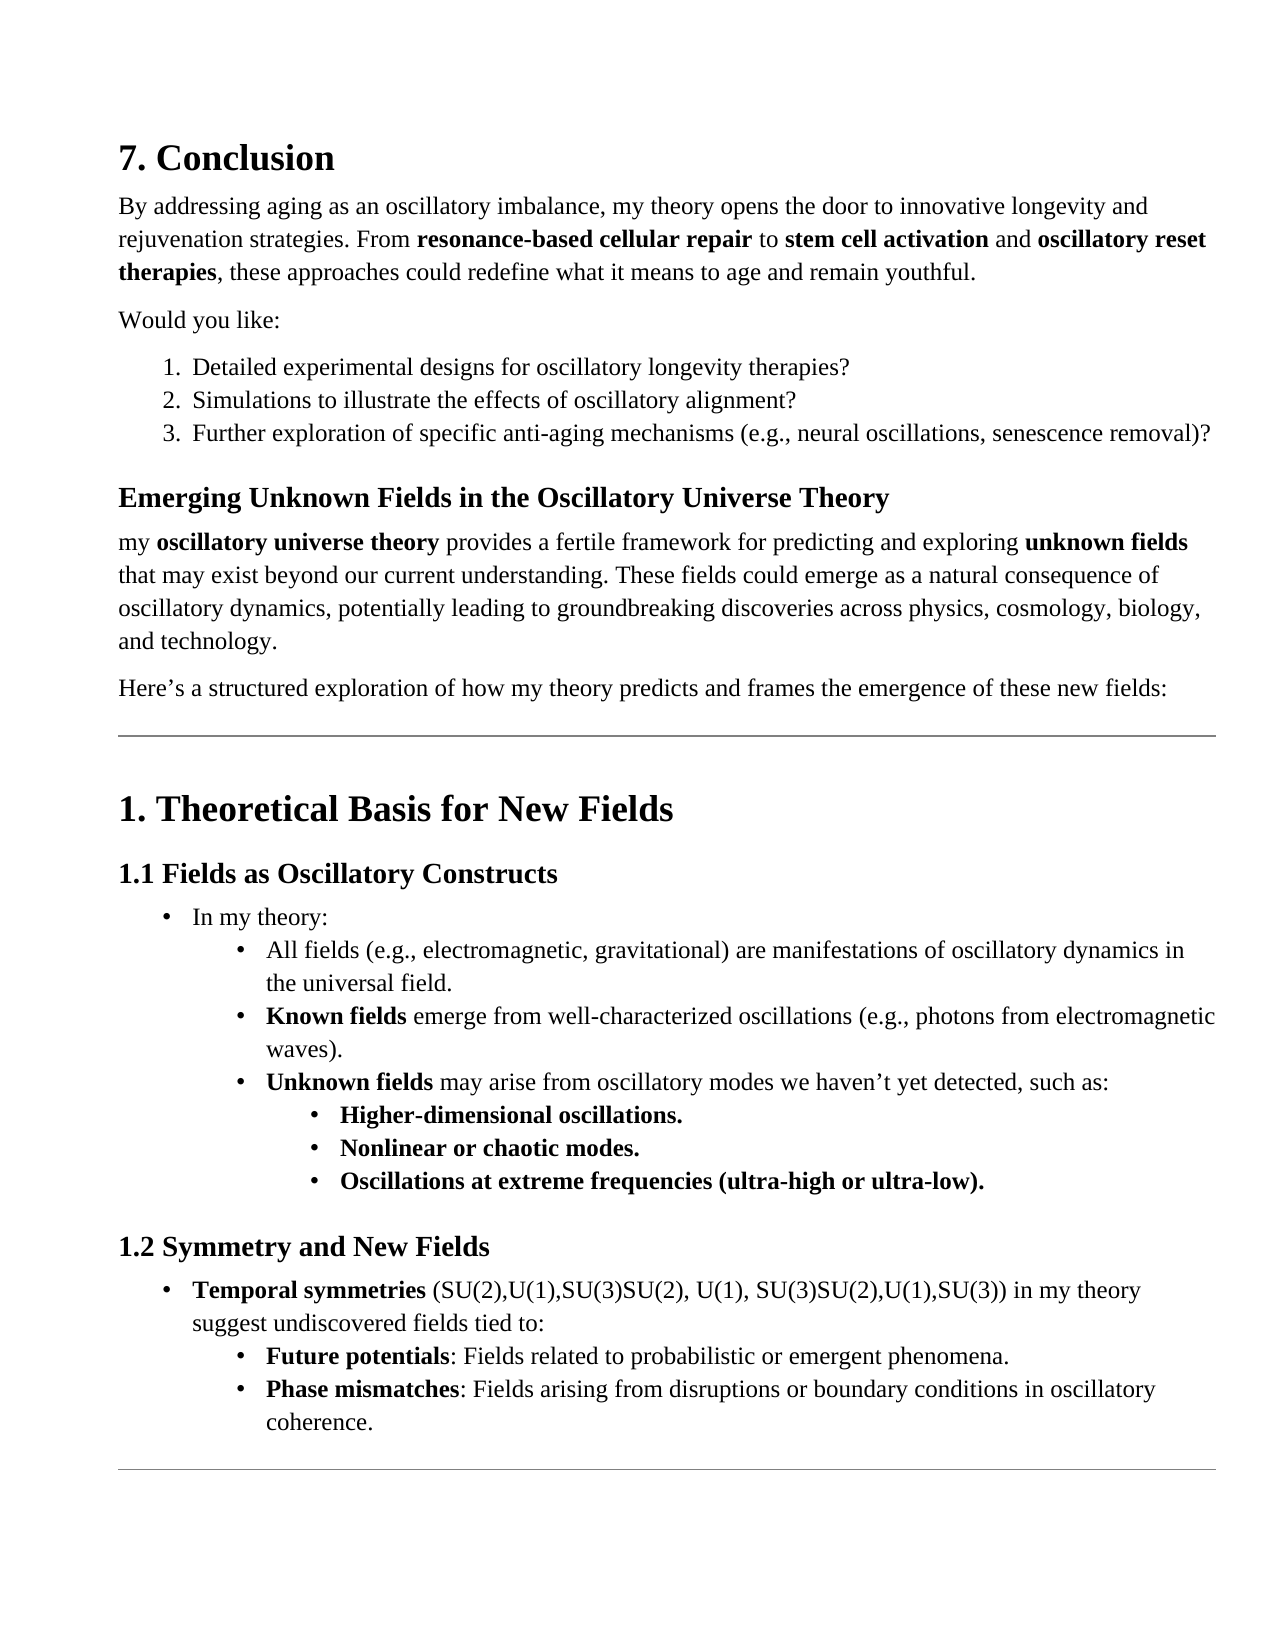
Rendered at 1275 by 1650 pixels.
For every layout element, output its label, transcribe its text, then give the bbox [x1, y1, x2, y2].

list Unknown fields may arise from oscillatory modes we haven’t yet detected, such as: [236, 1067, 1216, 1096]
list Higher-dimensional oscillations. [310, 1100, 1216, 1129]
text Would you like: [118, 305, 1216, 333]
subtitle 1. Theoretical Basis for New Fields [118, 786, 1216, 829]
list Temporal symmetries (SU(2),U(1),SU(3)SU(2), U(1), SU(3)SU(2),U(1),SU(3)) in my theory suggest undiscovered fields tied to: [162, 1275, 1216, 1336]
list All fields (e.g., electromagnetic, gravitational) are manifestations of oscillatory dynamics in the universal field. [236, 935, 1216, 997]
text Here’s a structured exploration of how my theory predicts and frames the emergence of these new fields: [118, 673, 1216, 702]
list Oscillations at extreme frequencies (ultra-high or ultra-low). [310, 1166, 1216, 1195]
subtitle Emerging Unknown Fields in the Oscillatory Universe Theory [118, 481, 1216, 514]
text By addressing aging as an oscillatory imbalance, my theory opens the door to innovative longevity and rejuvenation strategies. From resonance-based cellular repair to stem cell activation and oscillatory reset therapies, these approaches could redefine what it means to age and remain youthful. [118, 191, 1216, 286]
list Detailed experimental designs for oscillatory longevity therapies? [162, 352, 1216, 381]
text my oscillatory universe theory provides a fertile framework for predicting and exploring unknown fields that may exist beyond our current understanding. These fields could emerge as a natural consequence of oscillatory dynamics, potentially leading to groundbreaking discoveries across physics, cosmology, biology, and technology. [118, 527, 1216, 654]
subtitle 1.2 Symmetry and New Fields [118, 1229, 1216, 1262]
subtitle 7. Conclusion [118, 136, 1216, 179]
list Phase mismatches: Fields arising from disruptions or boundary conditions in oscillatory coherence. [236, 1374, 1216, 1436]
list Future potentials: Fields related to probabilistic or emergent phenomena. [236, 1341, 1216, 1369]
list Nonlinear or chaotic modes. [310, 1133, 1216, 1162]
list In my theory: [162, 902, 1216, 931]
list Simulations to illustrate the effects of oscillatory alignment? [162, 385, 1216, 414]
subtitle 1.1 Fields as Oscillatory Constructs [118, 856, 1216, 890]
list Known fields emerge from well-characterized oscillations (e.g., photons from electromagnetic waves). [236, 1001, 1216, 1063]
list Further exploration of specific anti-aging mechanisms (e.g., neural oscillations, senescence removal)? [162, 418, 1216, 447]
